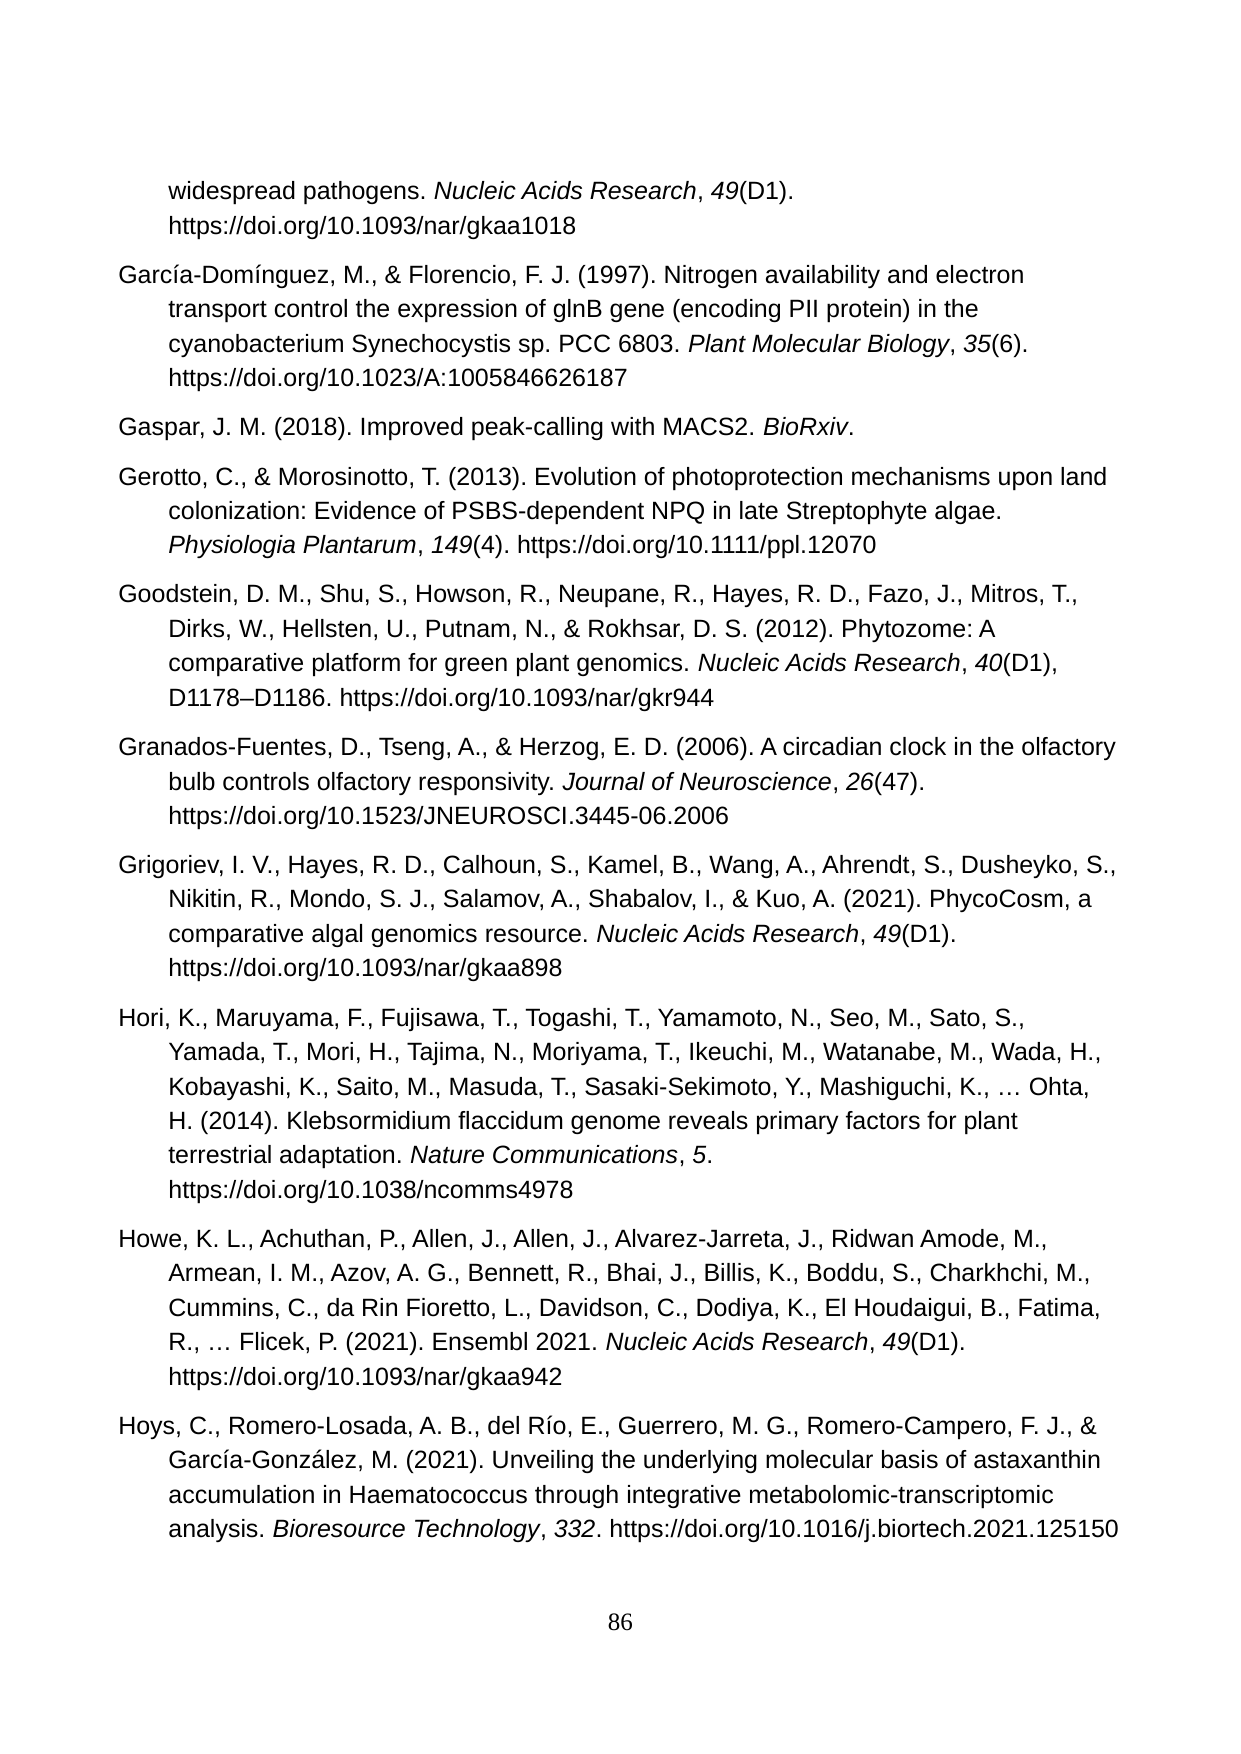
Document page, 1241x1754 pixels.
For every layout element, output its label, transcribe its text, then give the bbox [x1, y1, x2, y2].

text Gerotto, C., & Morosinotto, T. (2013). Evolution of photoprotection mechanisms upon land colonization: Evidence of PSBS-dependent NPQ in late Streptophyte algae. Physiologia Plantarum, 149(4). https://doi.org/10.1111/ppl.12070 [118, 461, 1122, 559]
text García-Domínguez, M., & Florencio, F. J. (1997). Nitrogen availability and electron transport control the expression of glnB gene (encoding PII protein) in the cyanobacterium Synechocystis sp. PCC 6803. Plant Molecular Biology, 35(6). https://doi.org/10.1023/A:1005846626187 [118, 260, 1122, 392]
text Granados-Fuentes, D., Tseng, A., & Herzog, E. D. (2006). A circadian clock in the olfactory bulb controls olfactory responsivity. Journal of Neuroscience, 26(47). https://doi.org/10.1523/JNEUROSCI.3445-06.2006 [118, 732, 1122, 830]
text Hori, K., Maruyama, F., Fujisawa, T., Togashi, T., Yamamoto, N., Seo, M., Sato, S., Yamada, T., Mori, H., Tajima, N., Moriyama, T., Ikeuchi, M., Watanabe, M., Wada, H., Kobayashi, K., Saito, M., Masuda, T., Sasaki-Sekimoto, Y., Mashiguchi, K., … Ohta, H. (2014). Klebsormidium flaccidum genome reveals primary factors for plant terrestrial adaptation. Nature Communications, 5. https://doi.org/10.1038/ncomms4978 [118, 1002, 1122, 1204]
text Howe, K. L., Achuthan, P., Allen, J., Allen, J., Alvarez-Jarreta, J., Ridwan Amode, M., Armean, I. M., Azov, A. G., Bennett, R., Bhai, J., Billis, K., Boddu, S., Charkhchi, M., Cummins, C., da Rin Fioretto, L., Davidson, C., Dodiya, K., El Houdaigui, B., Fatima, R., … Flicek, P. (2021). Ensembl 2021. Nucleic Acids Research, 49(D1). https://doi.org/10.1093/nar/gkaa942 [118, 1224, 1122, 1391]
text widespread pathogens. Nucleic Acids Research, 49(D1). https://doi.org/10.1093/nar/gkaa1018 [118, 176, 1122, 239]
text Grigoriev, I. V., Hayes, R. D., Calhoun, S., Kamel, B., Wang, A., Ahrendt, S., Dusheyko, S., Nikitin, R., Mondo, S. J., Salamov, A., Shabalov, I., & Kuo, A. (2021). PhycoCosm, a comparative algal genomics resource. Nucleic Acids Research, 49(D1). https://doi.org/10.1093/nar/gkaa898 [118, 850, 1122, 982]
text Hoys, C., Romero-Losada, A. B., del Río, E., Guerrero, M. G., Romero-Campero, F. J., & García-González, M. (2021). Unveiling the underlying molecular basis of astaxanthin accumulation in Haematococcus through integrative metabolomic-transcriptomic analysis. Bioresource Technology, 332. https://doi.org/10.1016/j.biortech.2021.125150 [118, 1411, 1122, 1543]
text Goodstein, D. M., Shu, S., Howson, R., Neupane, R., Hayes, R. D., Fazo, J., Mitros, T., Dirks, W., Hellsten, U., Putnam, N., & Rokhsar, D. S. (2012). Phytozome: A comparative platform for green plant genomics. Nucleic Acids Research, 40(D1), D1178–D1186. https://doi.org/10.1093/nar/gkr944 [118, 579, 1122, 712]
text Gaspar, J. M. (2018). Improved peak-calling with MACS2. BioRxiv. [118, 412, 1122, 441]
